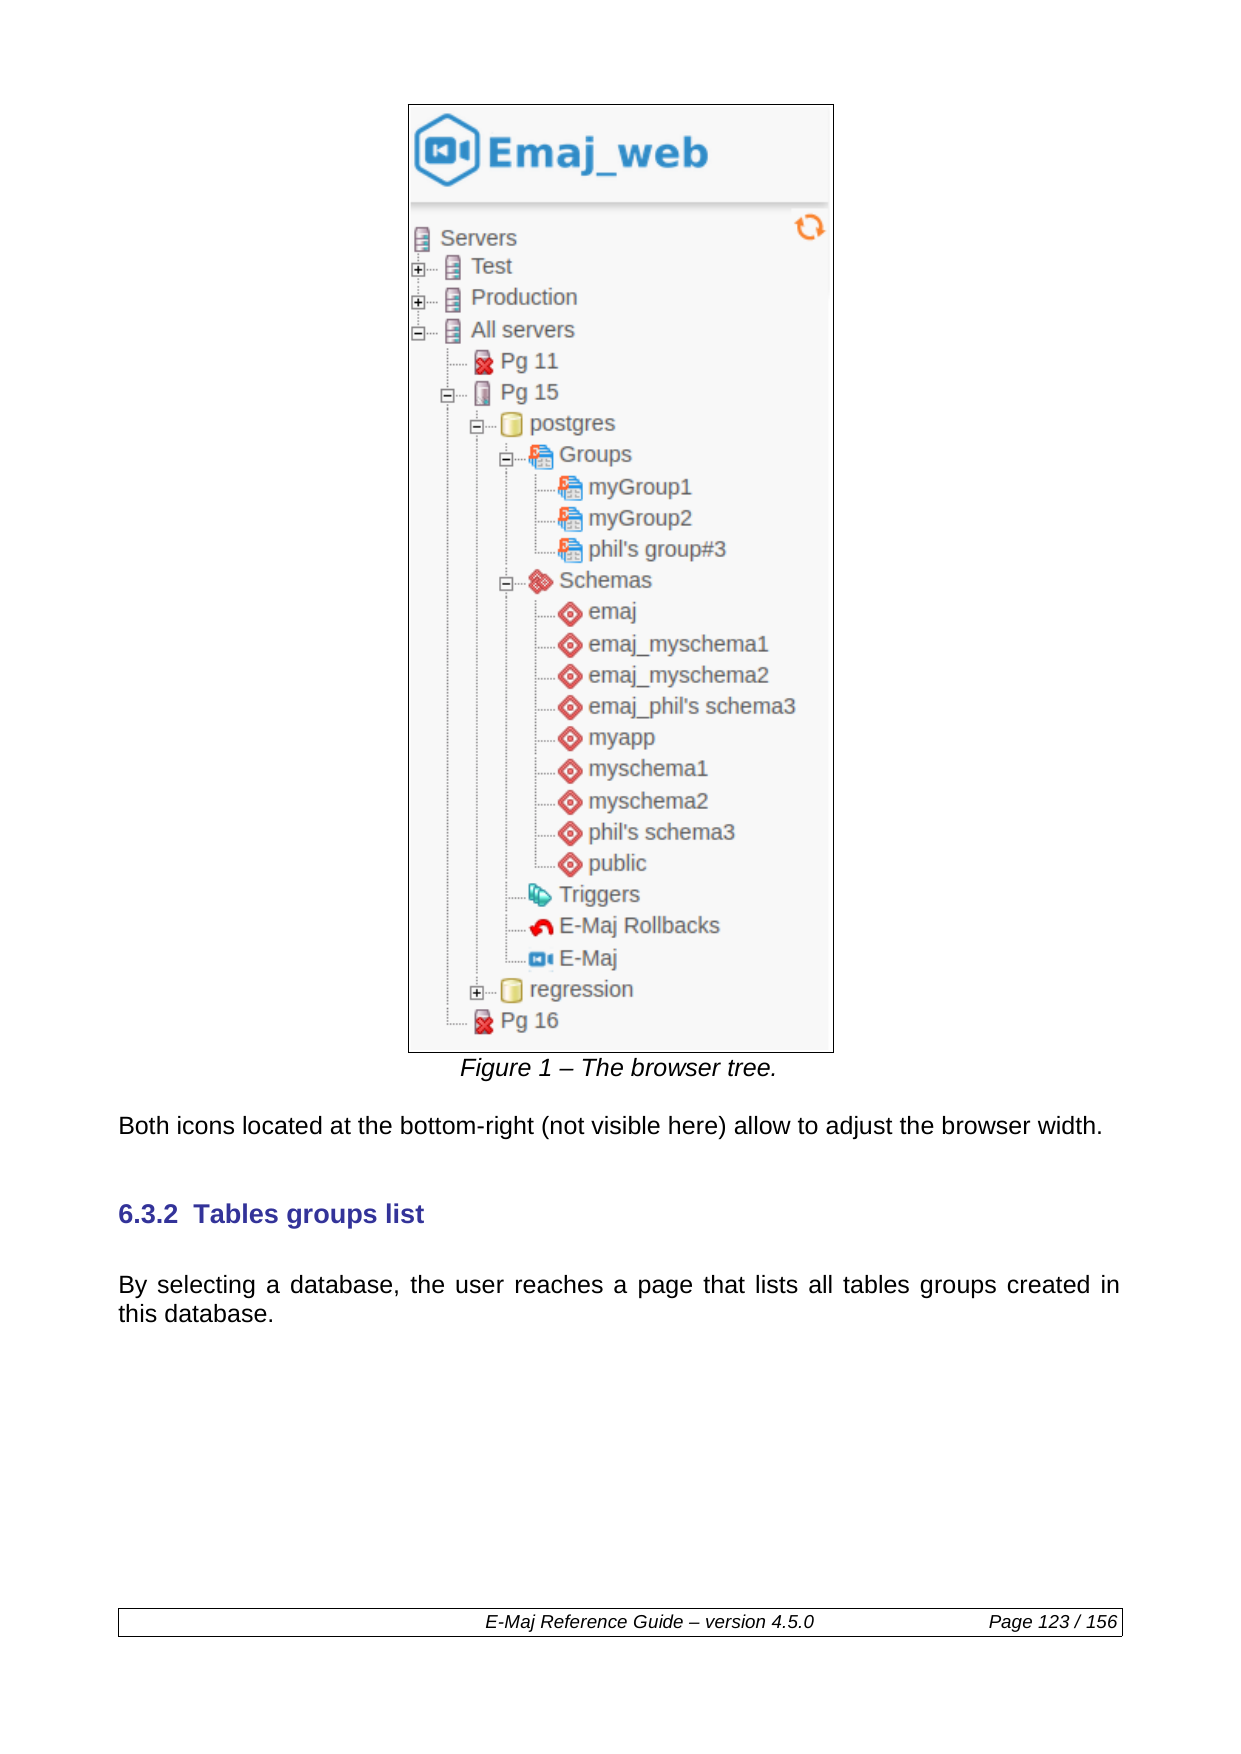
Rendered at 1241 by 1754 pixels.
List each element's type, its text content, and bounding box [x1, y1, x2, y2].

subtitle Tables groups list [118, 1198, 1122, 1229]
text Figure 1 – The browser tree. [118, 884, 1122, 1081]
text By selecting a database, the user reaches a page that lists all tables groups created in this database. [118, 1270, 1122, 1328]
picture [410, 107, 830, 1050]
text Both icons located at the bottom-right (not visible here) allow to adjust the browser width. [118, 1111, 1122, 1139]
